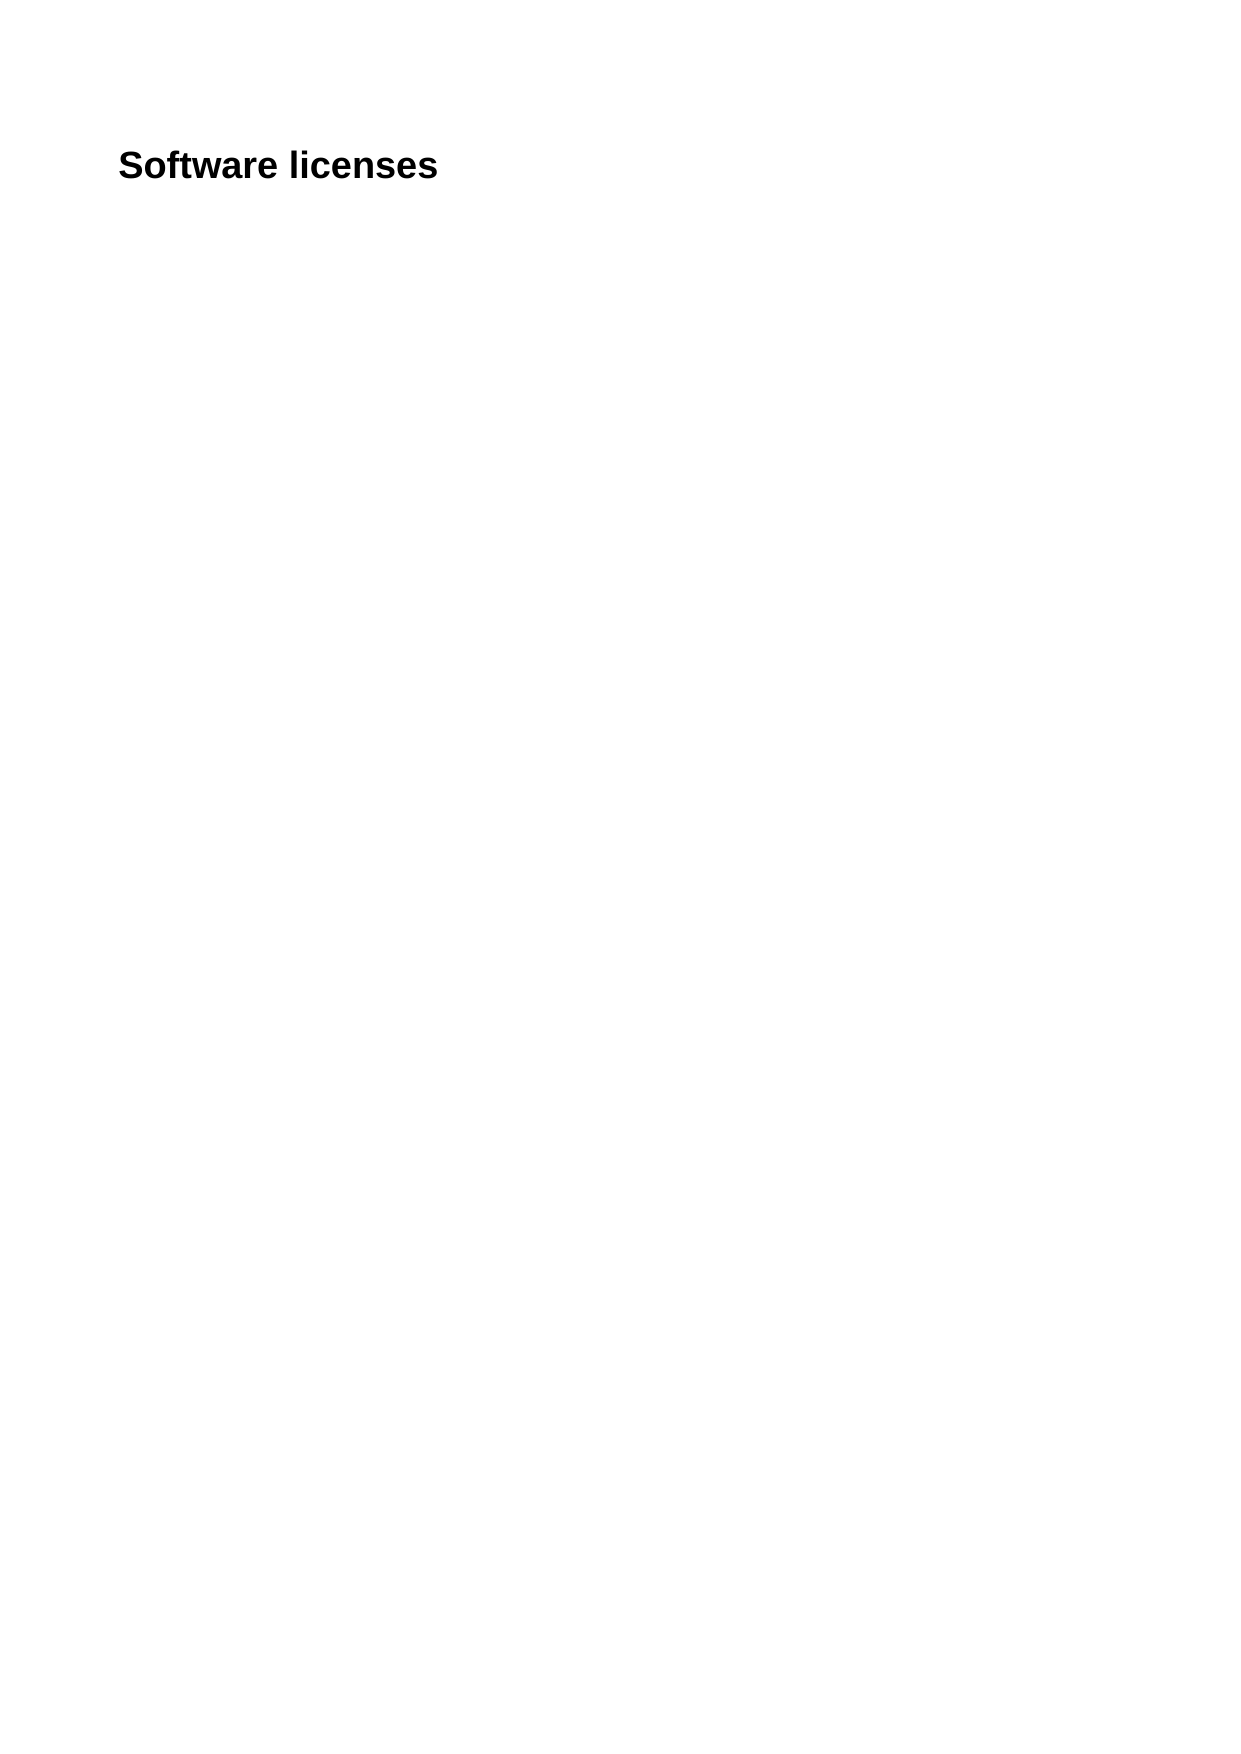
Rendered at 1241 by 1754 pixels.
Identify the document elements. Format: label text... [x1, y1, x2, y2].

subtitle Software licenses [118, 143, 1122, 187]
